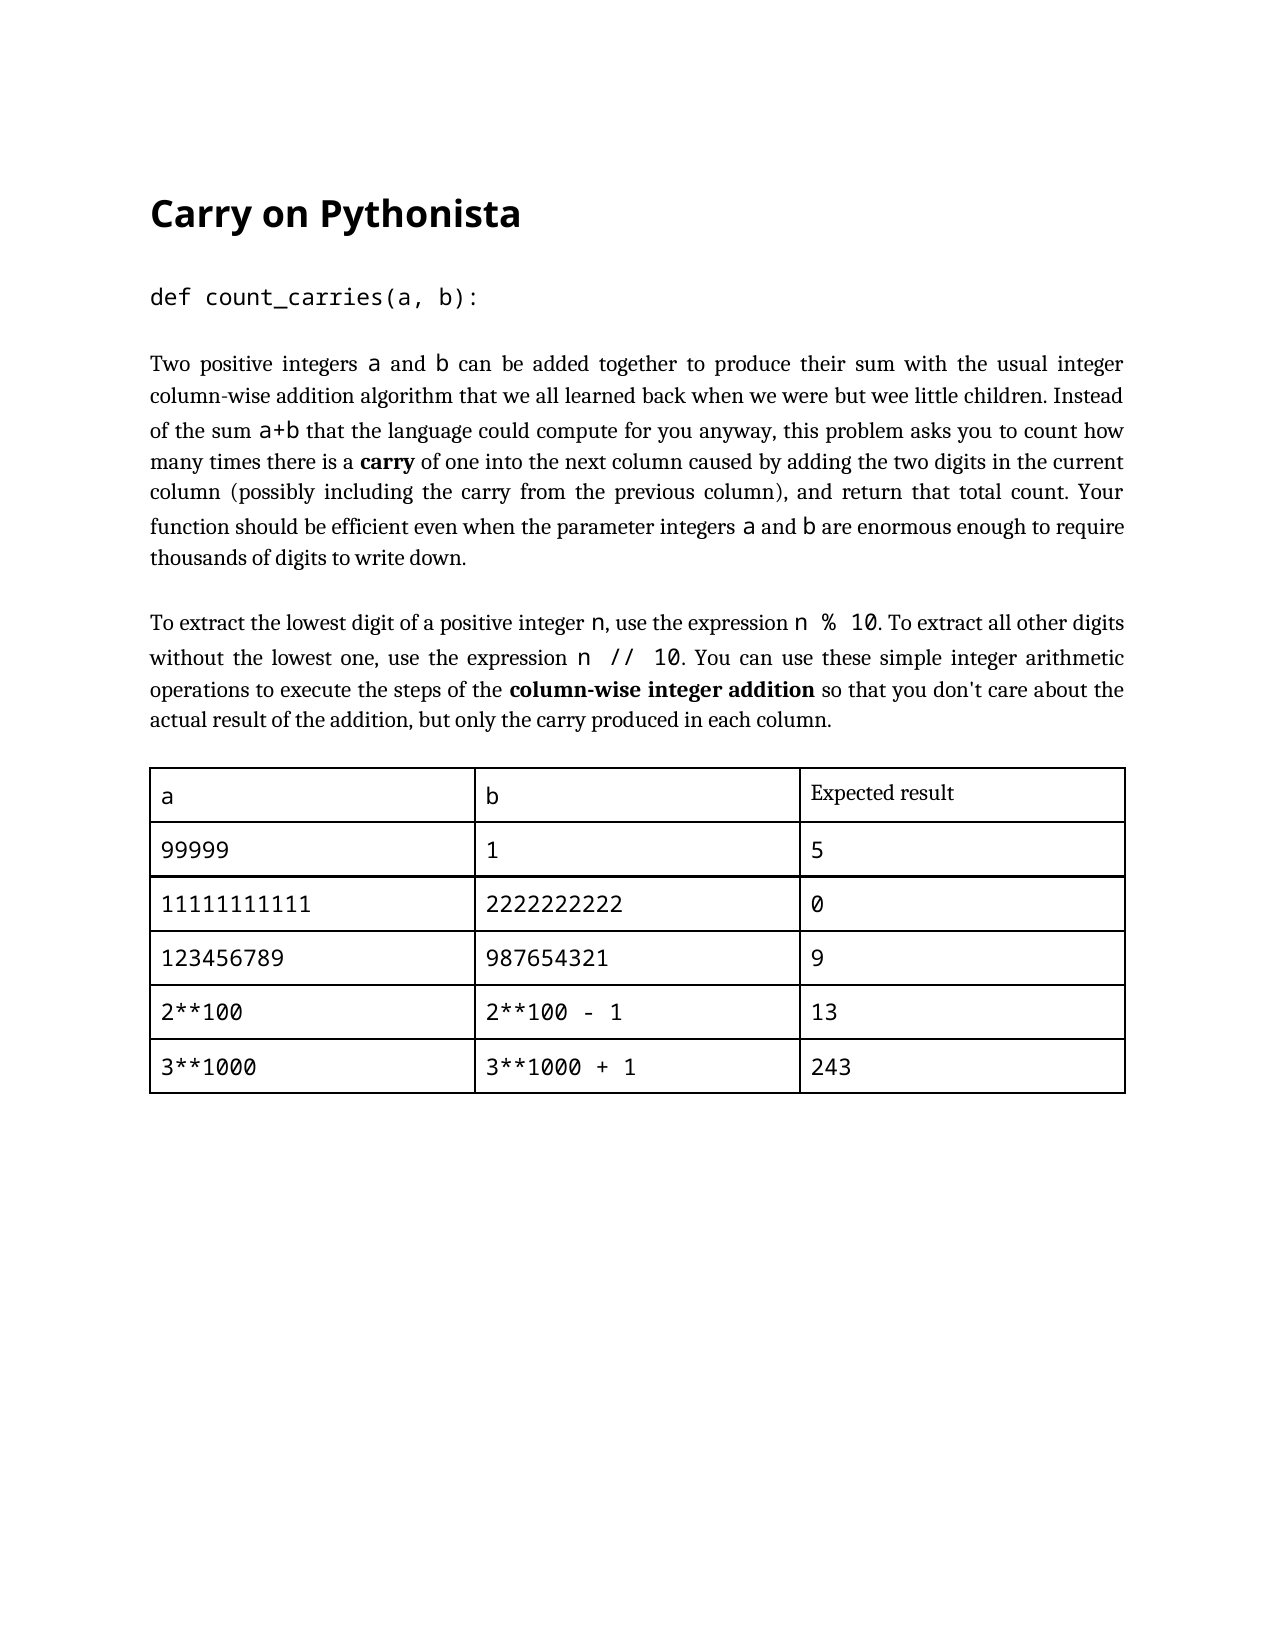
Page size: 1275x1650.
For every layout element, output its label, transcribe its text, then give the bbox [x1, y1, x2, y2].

table_cell 3**1000 [151, 1040, 474, 1092]
table_cell 3**1000 + 1 [476, 1040, 799, 1092]
table_cell 0 [801, 878, 1124, 929]
table_header Expected result [801, 769, 1124, 821]
table_header a [151, 769, 474, 821]
table_header b [476, 769, 799, 821]
text Two positive integers a and b can be added together to produce their sum with the usual integer column-wise addition algorithm that we all learned back when we were but wee little children. Instead of the sum a+b that the language could compute for you anyway, this problem asks you to count how many times there is a carry of one into the next column caused by adding the two digits in the current column (possibly including the carry from the previous column), and return that total count. Your function should be efficient even when the parameter integers a and b are enormous enough to require thousands of digits to write down. [150, 347, 1125, 571]
table_cell 2**100 [151, 986, 474, 1038]
table_cell 2222222222 [476, 878, 799, 929]
table_cell 987654321 [476, 932, 799, 984]
text To extract the lowest digit of a positive integer n, use the expression n % 10. To extract all other digits without the lowest one, use the expression n // 10. You can use these simple integer arithmetic operations to execute the steps of the column-wise integer addition so that you don't care about the actual result of the addition, but only the carry produced in each column. [150, 605, 1125, 733]
table_cell 1 [476, 823, 799, 875]
table_cell 11111111111 [151, 878, 474, 929]
table_cell 5 [801, 823, 1124, 875]
table_cell 99999 [151, 823, 474, 875]
text def count_carries(a, b): [150, 281, 1125, 312]
table_cell 243 [801, 1040, 1124, 1092]
subtitle Carry on Pythonista [150, 187, 1125, 238]
table_cell 123456789 [151, 932, 474, 984]
table_cell 2**100 - 1 [476, 986, 799, 1038]
table_cell 9 [801, 932, 1124, 984]
table_cell 13 [801, 986, 1124, 1038]
